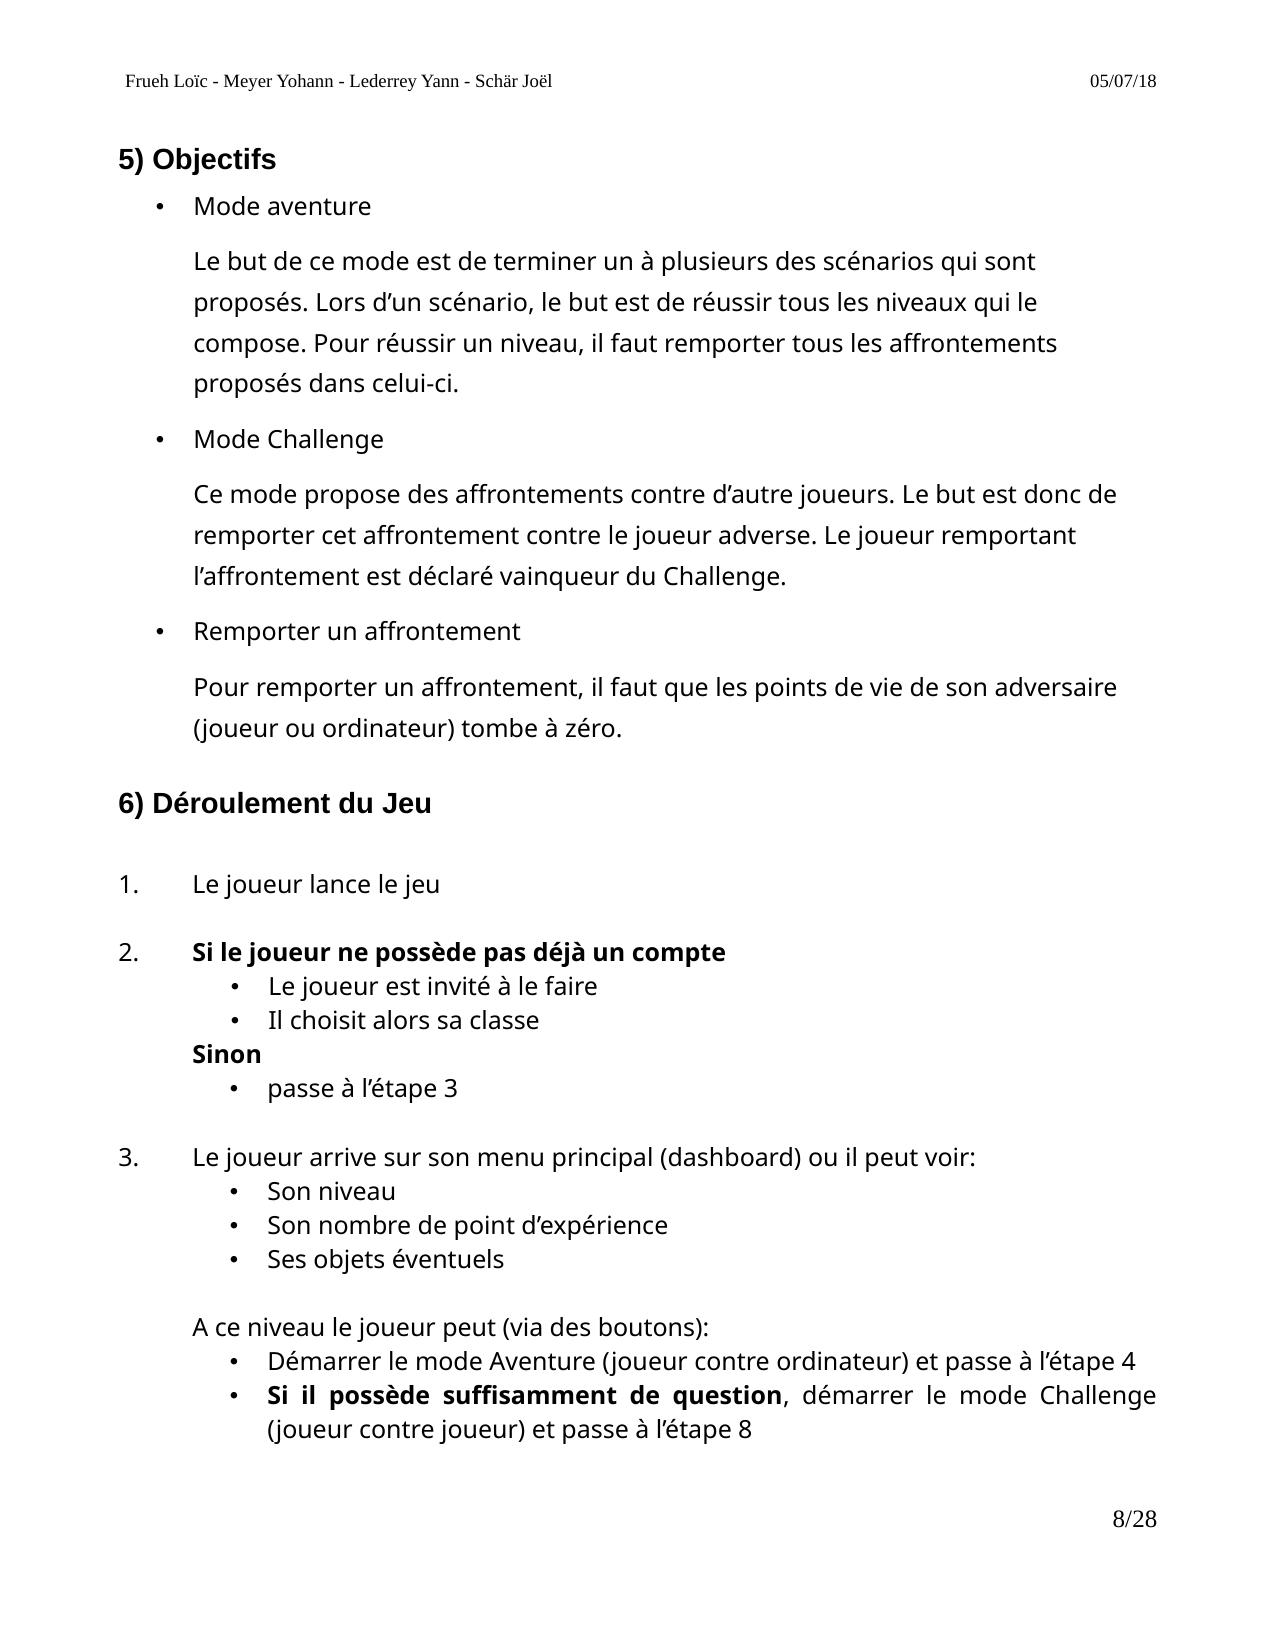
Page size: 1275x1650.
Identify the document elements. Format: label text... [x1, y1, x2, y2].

list Le joueur est invité à le faire [231, 969, 1157, 1003]
list Le but de ce mode est de terminer un à plusieurs des scénarios qui sont proposés. Lors d’un scénario, le but est de réussir tous les niveaux qui le compose. Pour réussir un niveau, il faut remporter tous les affrontements proposés dans celui-ci. [156, 244, 1157, 400]
list passe à l’étape 3 [229, 1071, 1157, 1105]
list Ce mode propose des affrontements contre d’autre joueurs. Le but est donc de remporter cet affrontement contre le joueur adverse. Le joueur remportant l’affrontement est déclaré vainqueur du Challenge. [156, 477, 1157, 593]
text 3. Le joueur arrive sur son menu principal (dashboard) ou il peut voir: [118, 1139, 1157, 1173]
subtitle 5) Objectifs [118, 142, 1157, 176]
list Mode aventure [156, 188, 1157, 222]
list Son niveau [229, 1173, 1157, 1207]
text 2. Si le joueur ne possède pas déjà un compte [118, 935, 1157, 969]
list Pour remporter un affrontement, il faut que les points de vie de son adversaire (joueur ou ordinateur) tombe à zéro. [156, 669, 1157, 744]
list Mode Challenge [156, 422, 1157, 456]
list Remporter un affrontement [156, 614, 1157, 648]
subtitle 6) Déroulement du Jeu [118, 787, 1157, 820]
list Démarrer le mode Aventure (joueur contre ordinateur) et passe à l’étape 4 [229, 1343, 1157, 1378]
text A ce niveau le joueur peut (via des boutons): [118, 1309, 1157, 1343]
text Sinon [118, 1037, 1157, 1071]
list Si il possède suffisamment de question, démarrer le mode Challenge (joueur contre joueur) et passe à l’étape 8 [229, 1378, 1157, 1446]
list Il choisit alors sa classe [231, 1003, 1157, 1037]
text 1. Le joueur lance le jeu [118, 867, 1157, 901]
list Ses objets éventuels [229, 1241, 1157, 1275]
list Son nombre de point d’expérience [229, 1207, 1157, 1241]
